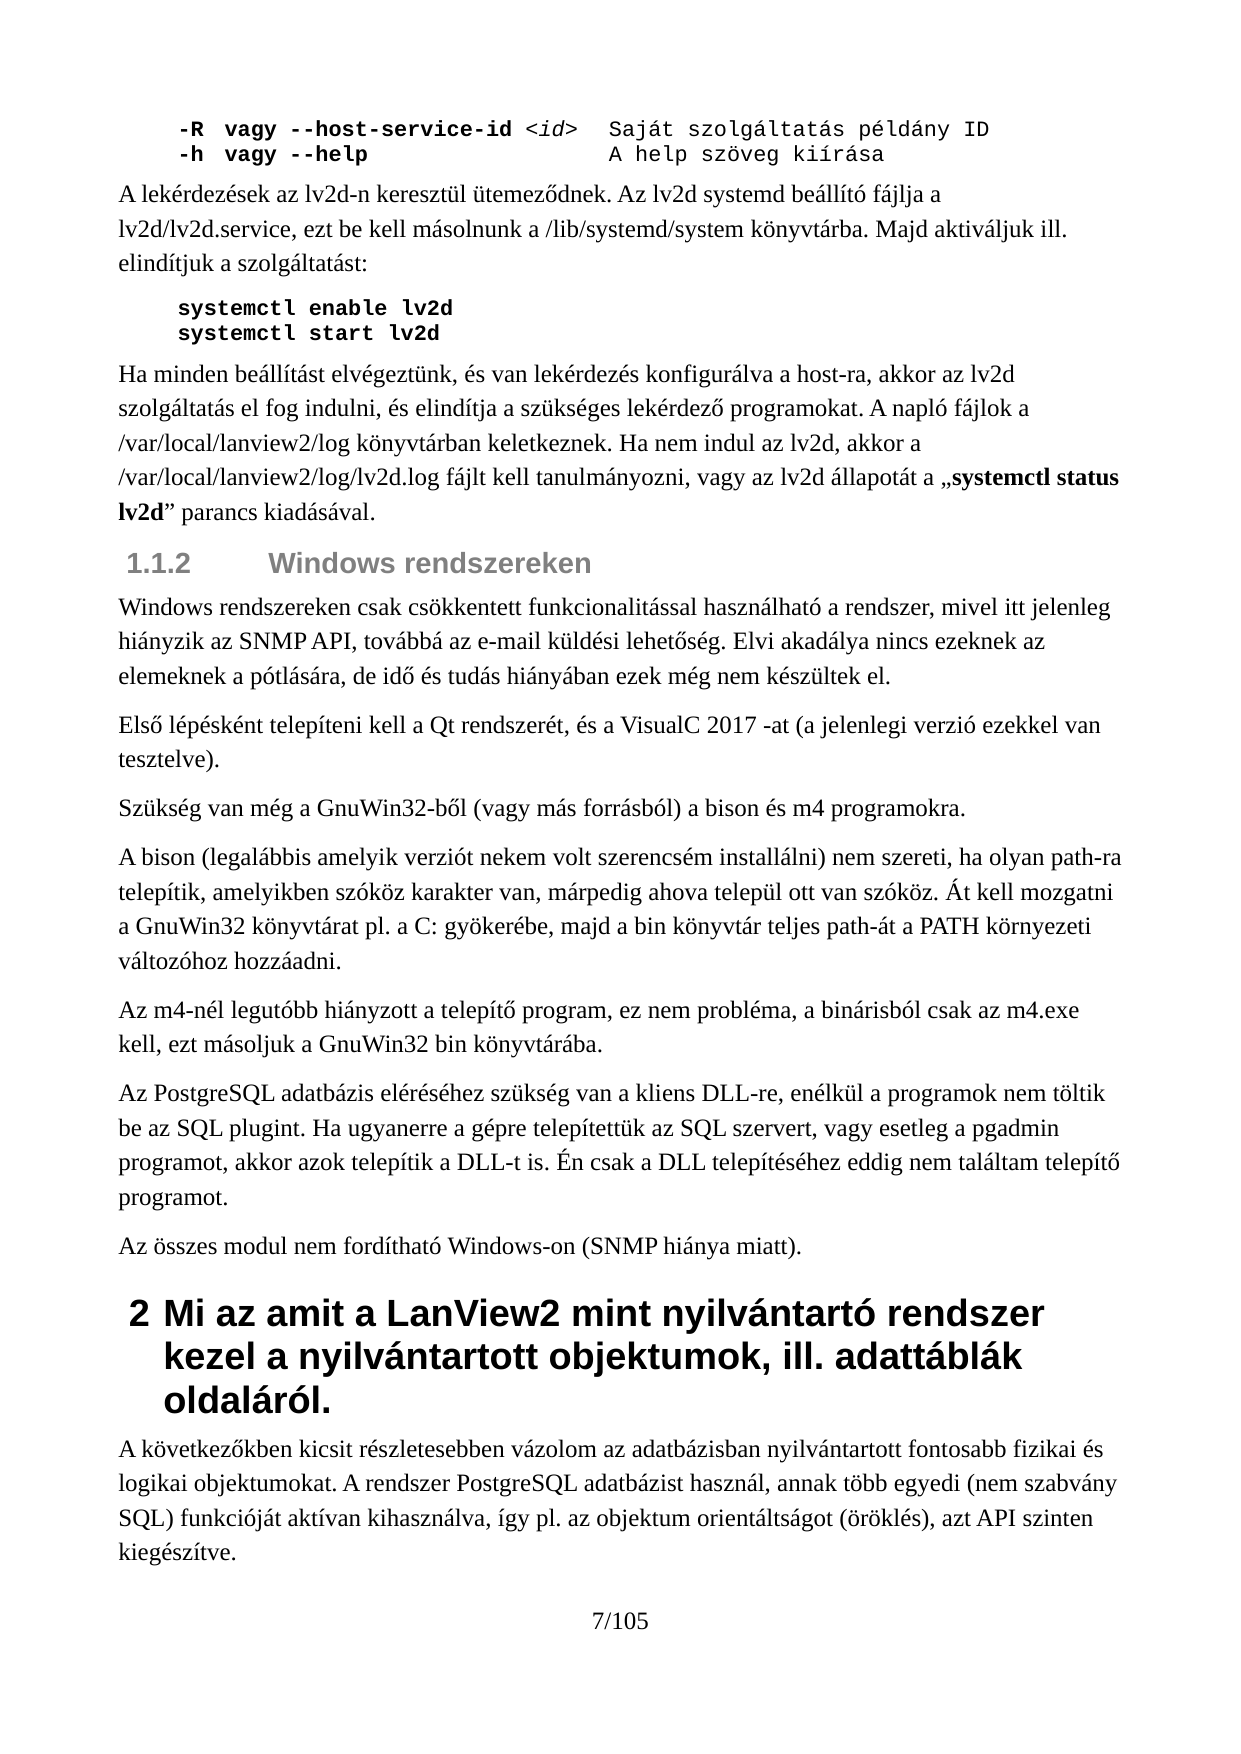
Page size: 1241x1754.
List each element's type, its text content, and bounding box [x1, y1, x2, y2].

text Az PostgreSQL adatbázis eléréséhez szükség van a kliens DLL-re, enélkül a programok nem töltik be az SQL plugint. Ha ugyanerre a gépre telepítettük az SQL szervert, vagy esetleg a pgadmin programot, akkor azok telepítik a DLL-t is. Én csak a DLL telepítéséhez eddig nem találtam telepítő programot. [118, 1078, 1122, 1211]
text systemctl enable lv2d systemctl start lv2d [177, 297, 1122, 347]
text Első lépésként telepíteni kell a Qt rendszerét, és a VisualC 2017 -at (a jelenlegi verzió ezekkel van tesztelve). [118, 710, 1122, 773]
text Windows rendszereken csak csökkentett funkcionalitással használható a rendszer, mivel itt jelenleg hiányzik az SNMP API, továbbá az e-mail küldési lehetőség. Elvi akadálya nincs ezeknek az elemeknek a pótlására, de idő és tudás hiányában ezek még nem készültek el. [118, 592, 1122, 689]
text -R vagy --host-service-id <id> Saját szolgáltatás példány ID -h vagy --help A help szöveg kiírása [177, 118, 1122, 168]
text A bison (legalábbis amelyik verziót nekem volt szerencsém installálni) nem szereti, ha olyan path-ra telepítik, amelyikben szóköz karakter van, márpedig ahova települ ott van szóköz. Át kell mozgatni a GnuWin32 könyvtárat pl. a C: gyökerébe, majd a bin könyvtár teljes path-át a PATH környezeti változóhoz hozzáadni. [118, 842, 1122, 975]
text Ha minden beállítást elvégeztünk, és van lekérdezés konfigurálva a host-ra, akkor az lv2d szolgáltatás el fog indulni, és elindítja a szükséges lekérdező programokat. A napló fájlok a /var/local/lanview2/log könyvtárban keletkeznek. Ha nem indul az lv2d, akkor a /var/local/lanview2/log/lv2d.log fájlt kell tanulmányozni, vagy az lv2d állapotát a „systemctl status lv2d” parancs kiadásával. [118, 359, 1122, 526]
text A lekérdezések az lv2d-n keresztül ütemeződnek. Az lv2d systemd beállító fájlja a lv2d/lv2d.service, ezt be kell másolnunk a /lib/systemd/system könyvtárba. Majd aktiváljuk ill. elindítjuk a szolgáltatást: [118, 179, 1122, 277]
text Az m4-nél legutóbb hiányzott a telepítő program, ez nem probléma, a binárisból csak az m4.exe kell, ezt másoljuk a GnuWin32 bin könyvtárába. [118, 995, 1122, 1058]
text A következőkben kicsit részletesebben vázolom az adatbázisban nyilvántartott fontosabb fizikai és logikai objektumokat. A rendszer PostgreSQL adatbázist használ, annak több egyedi (nem szabvány SQL) funkcióját aktívan kihasználva, így pl. az objektum orientáltságot (öröklés), azt API szinten kiegészítve. [118, 1434, 1122, 1566]
text Az összes modul nem fordítható Windows-on (SNMP hiánya miatt). [118, 1231, 1122, 1260]
text Szükség van még a GnuWin32-ből (vagy más forrásból) a bison és m4 programokra. [118, 793, 1122, 822]
subtitle Mi az amit a LanView2 mint nyilvántartó rendszer kezel a nyilvántartott objektumok, ill. adattáblák oldaláról. [118, 1291, 1122, 1421]
subtitle Windows rendszereken [118, 546, 1122, 579]
